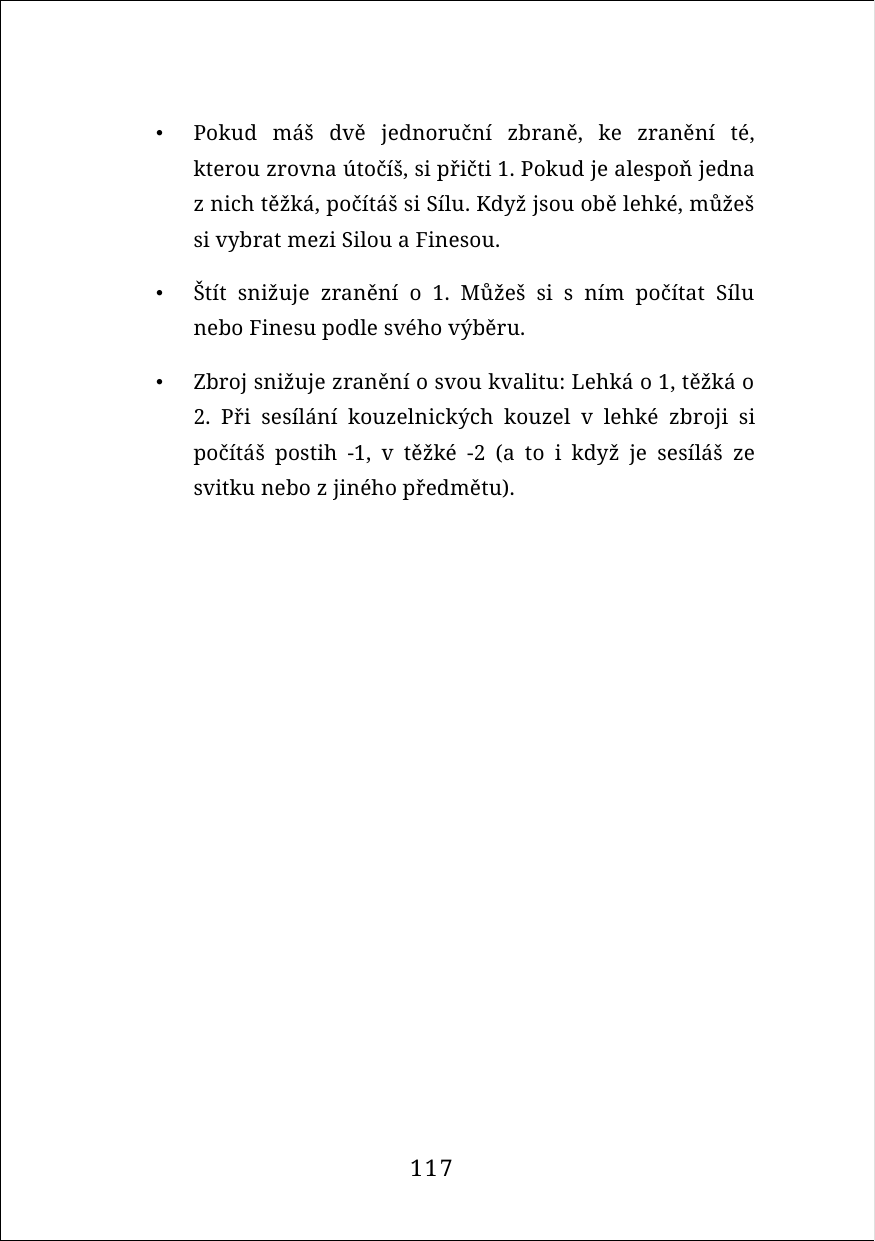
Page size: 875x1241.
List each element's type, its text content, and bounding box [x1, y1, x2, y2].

list Pokud máš dvě jednoruční zbraně, ke zranění té, kterou zrovna útočíš, si přičti 1. Pokud je alespoň jedna z nich těžká, počítáš si Sílu. Když jsou obě lehké, můžeš si vybrat mezi Silou a Finesou. [156, 118, 756, 253]
list Štít snižuje zranění o 1. Můžeš si s ním počítat Sílu nebo Finesu podle svého výběru. [156, 278, 756, 342]
list Zbroj snižuje zranění o svou kvalitu: Lehká o 1, těžká o 2. Při sesílání kouzelnických kouzel v lehké zbroji si počítáš postih -1, v těžké -2 (a to i když je sesíláš ze svitku nebo z jiného předmětu). [156, 367, 756, 502]
